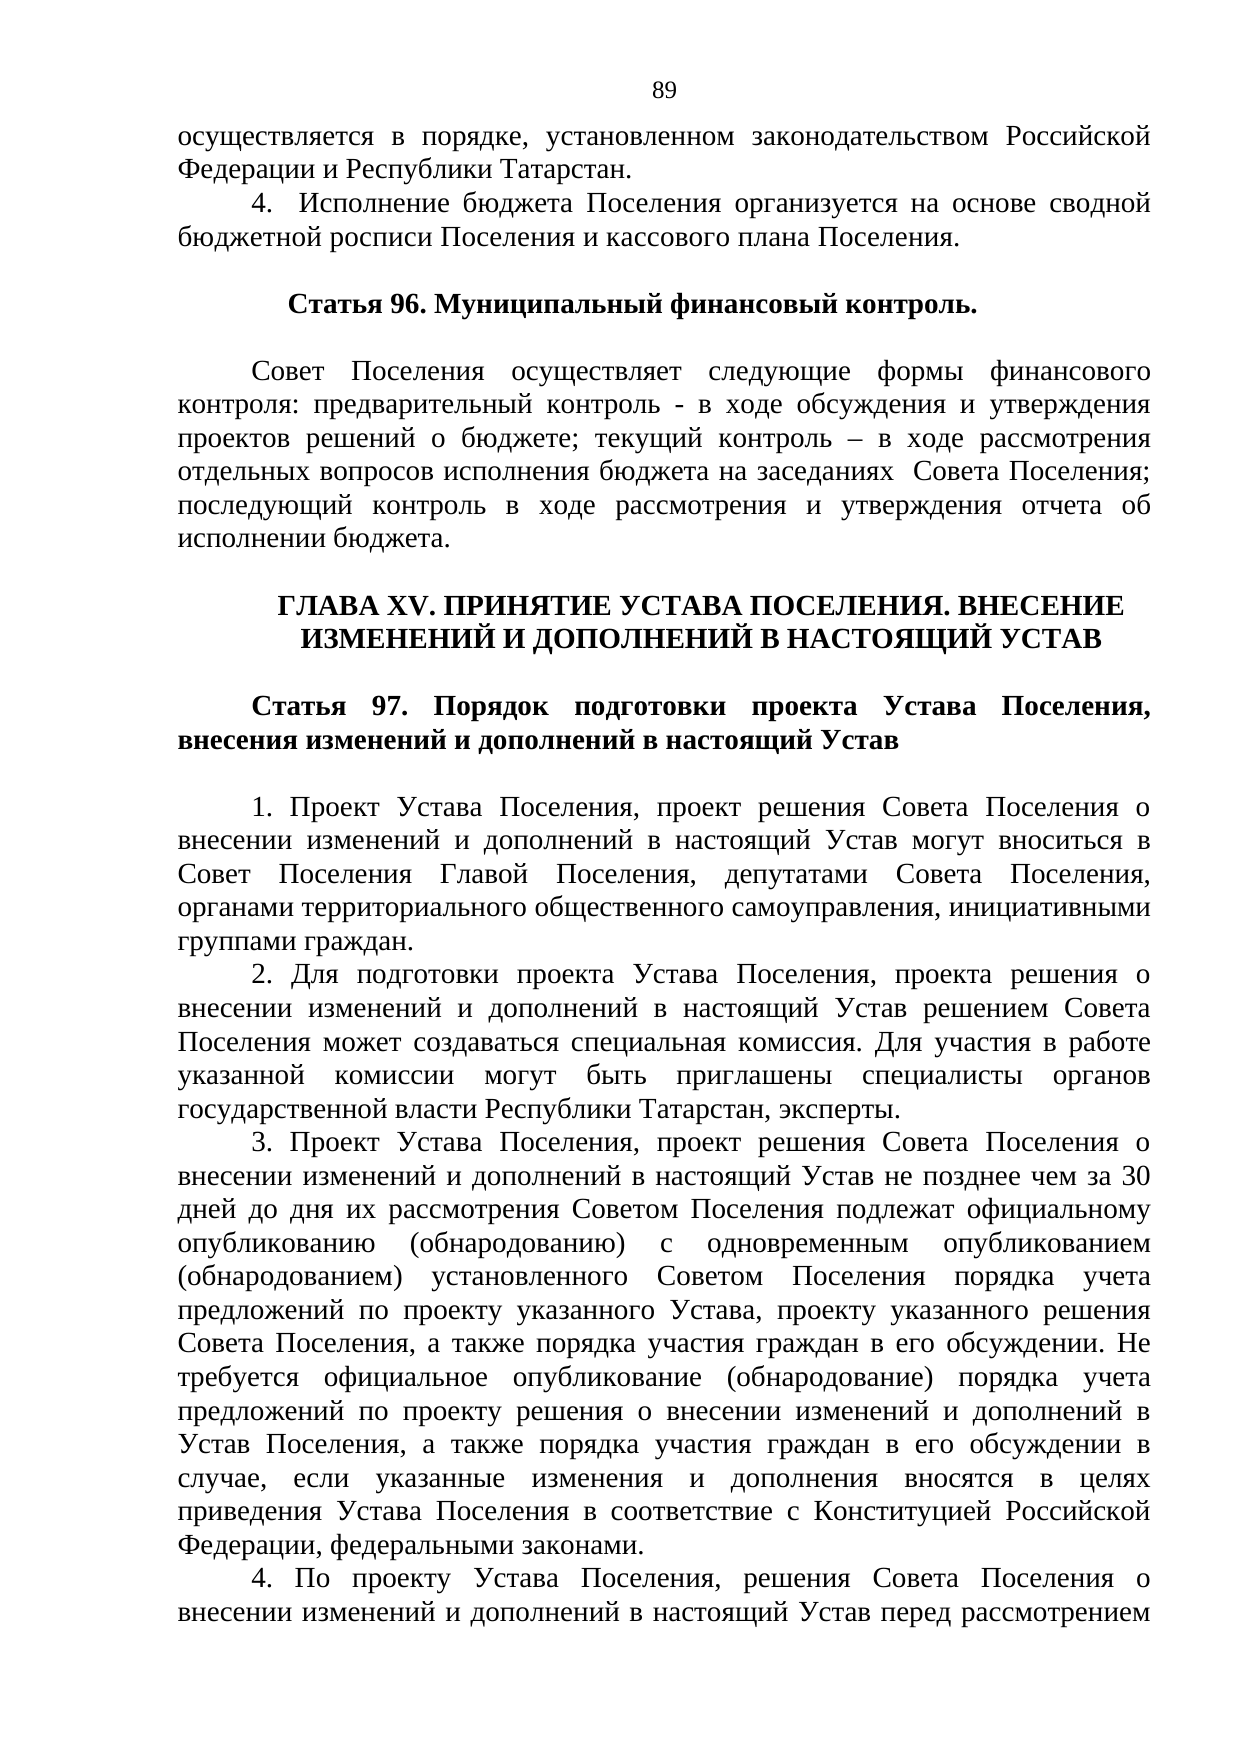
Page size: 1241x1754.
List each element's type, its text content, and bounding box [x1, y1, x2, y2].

text осуществляется в порядке, установленном законодательством Российской Федерации и Республики Татарстан. [177, 118, 1152, 185]
text ИЗМЕНЕНИЙ И ДОПОЛНЕНИЙ В НАСТОЯЩИЙ УСТАВ [177, 621, 1152, 655]
text 4. Исполнение бюджета Поселения организуется на основе сводной бюджетной росписи Поселения и кассового плана Поселения. [177, 185, 1152, 252]
text 2. Для подготовки проекта Устава Поселения, проекта решения о внесении изменений и дополнений в настоящий Устав решением Совета Поселения может создаваться специальная комиссия. Для участия в работе указанной комиссии могут быть приглашены специалисты органов государственной власти Республики Татарстан, эксперты. [177, 957, 1152, 1124]
text 1. Проект Устава Поселения, проект решения Совета Поселения о внесении изменений и дополнений в настоящий Устав могут вноситься в Совет Поселения Главой Поселения, депутатами Совета Поселения, органами территориального общественного самоуправления, инициативными группами граждан. [177, 789, 1152, 957]
text 3. Проект Устава Поселения, проект решения Совета Поселения о внесении изменений и дополнений в настоящий Устав не позднее чем за 30 дней до дня их рассмотрения Советом Поселения подлежат официальному опубликованию (обнародованию) с одновременным опубликованием (обнародованием) установленного Советом Поселения порядка учета предложений по проекту указанного Устава, проекту указанного решения Совета Поселения, а также порядка участия граждан в его обсуждении. Не требуется официальное опубликование (обнародование) порядка учета предложений по проекту решения о внесении изменений и дополнений в Устав Поселения, а также порядка участия граждан в его обсуждении в случае, если указанные изменения и дополнения вносятся в целях приведения Устава Поселения в соответствие с Конституцией Российской Федерации, федеральными законами. [177, 1124, 1152, 1560]
text ГЛАВА XV. ПРИНЯТИЕ УСТАВА ПОСЕЛЕНИЯ. ВНЕСЕНИЕ [177, 588, 1152, 621]
text 4. По проекту Устава Поселения, решения Совета Поселения о внесении изменений и дополнений в настоящий Устав перед рассмотрением [177, 1560, 1152, 1627]
text Статья 97. Порядок подготовки проекта Устава Поселения, внесения изменений и дополнений в настоящий Устав [177, 688, 1152, 755]
text Статья 96. Муниципальный финансовый контроль. [177, 286, 1152, 319]
text Совет Поселения осуществляет следующие формы финансового контроля: предварительный контроль - в ходе обсуждения и утверждения проектов решений о бюджете; текущий контроль – в ходе рассмотрения отдельных вопросов исполнения бюджета на заседаниях Совета Поселения; последующий контроль в ходе рассмотрения и утверждения отчета об исполнении бюджета. [177, 353, 1152, 554]
